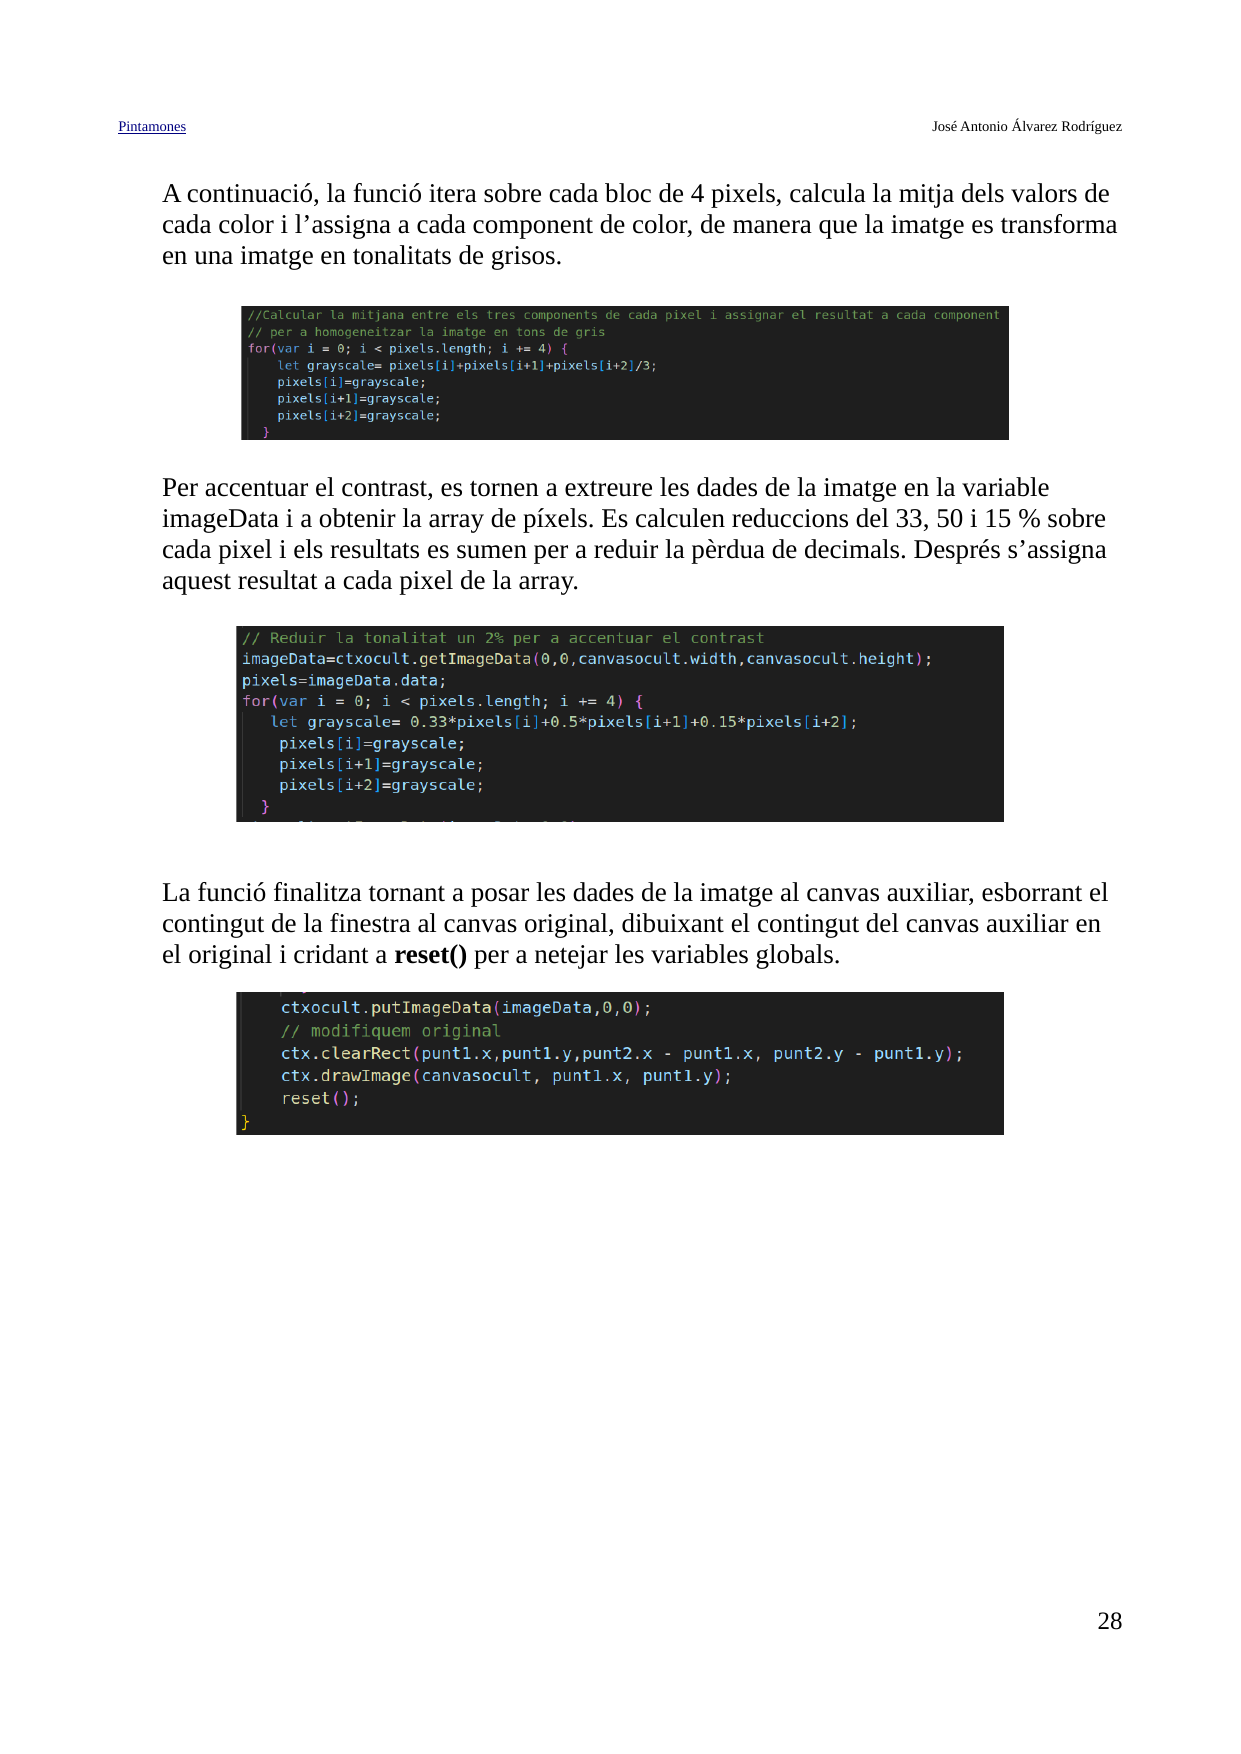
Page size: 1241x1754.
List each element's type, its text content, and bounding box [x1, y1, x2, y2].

picture [236, 992, 1004, 1135]
picture [241, 306, 1009, 440]
text Per accentuar el contrast, es tornen a extreure les dades de la imatge en la variable imageData i a obtenir la array de píxels. Es calculen reduccions del 33, 50 i 15 % sobre cada pixel i els resultats es sumen per a reduir la pèrdua de decimals. Després s’assigna aquest resultat a cada pixel de la array. [162, 471, 1122, 596]
picture [236, 626, 1004, 822]
text A continuació, la funció itera sobre cada bloc de 4 pixels, calcula la mitja dels valors de cada color i l’assigna a cada component de color, de manera que la imatge es transforma en una imatge en tonalitats de grisos. [162, 177, 1122, 271]
text La funció finalitza tornant a posar les dades de la imatge al canvas auxiliar, esborrant el contingut de la finestra al canvas original, dibuixant el contingut del canvas auxiliar en el original i cridant a reset() per a netejar les variables globals. [162, 876, 1122, 969]
